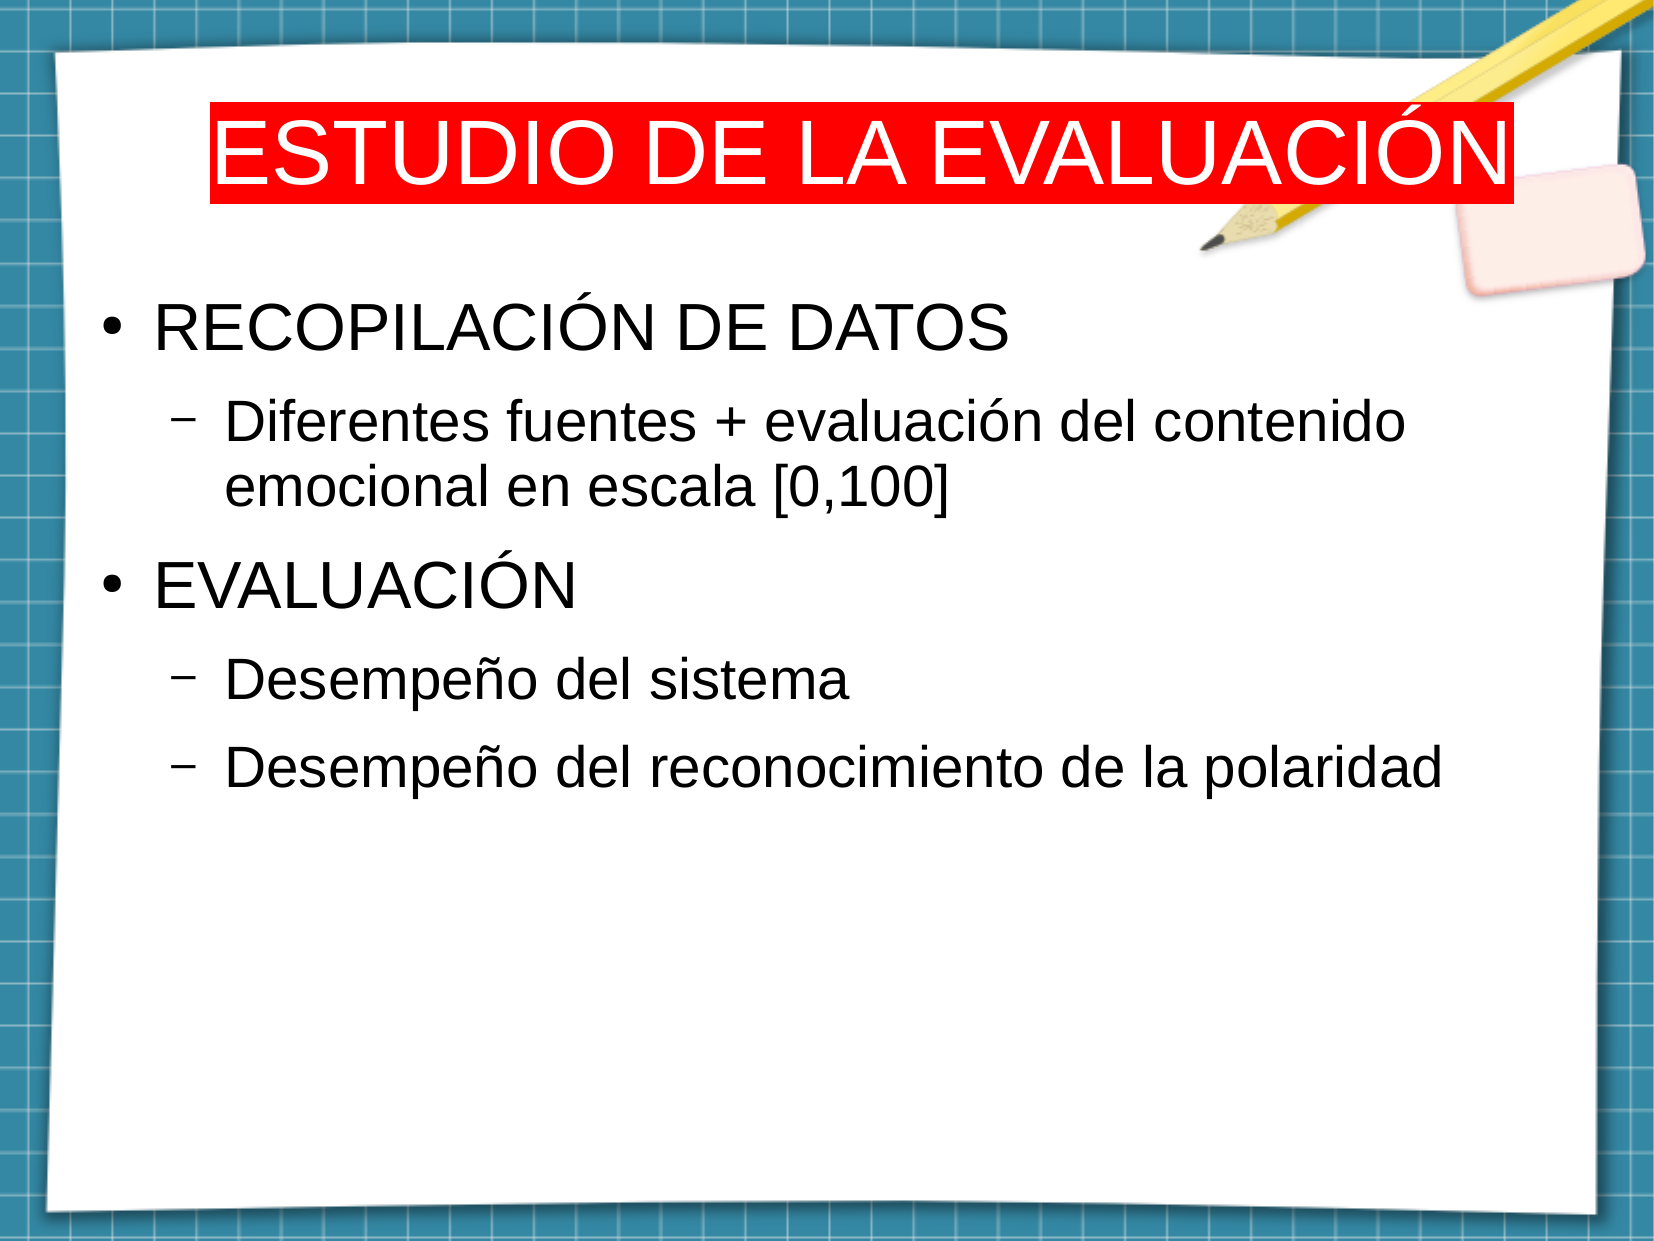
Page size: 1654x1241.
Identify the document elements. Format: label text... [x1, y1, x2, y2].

title ESTUDIO DE LA EVALUACIÓN [82, 49, 1571, 257]
picture [0, 0, 1654, 1241]
list RECOPILACIÓN DE DATOS Diferentes fuentes + evaluación del contenido emocional en escala [0,100] EVALUACIÓN Desempeño del sistema Desempeño del reconocimiento de la polaridad [82, 290, 1571, 1087]
